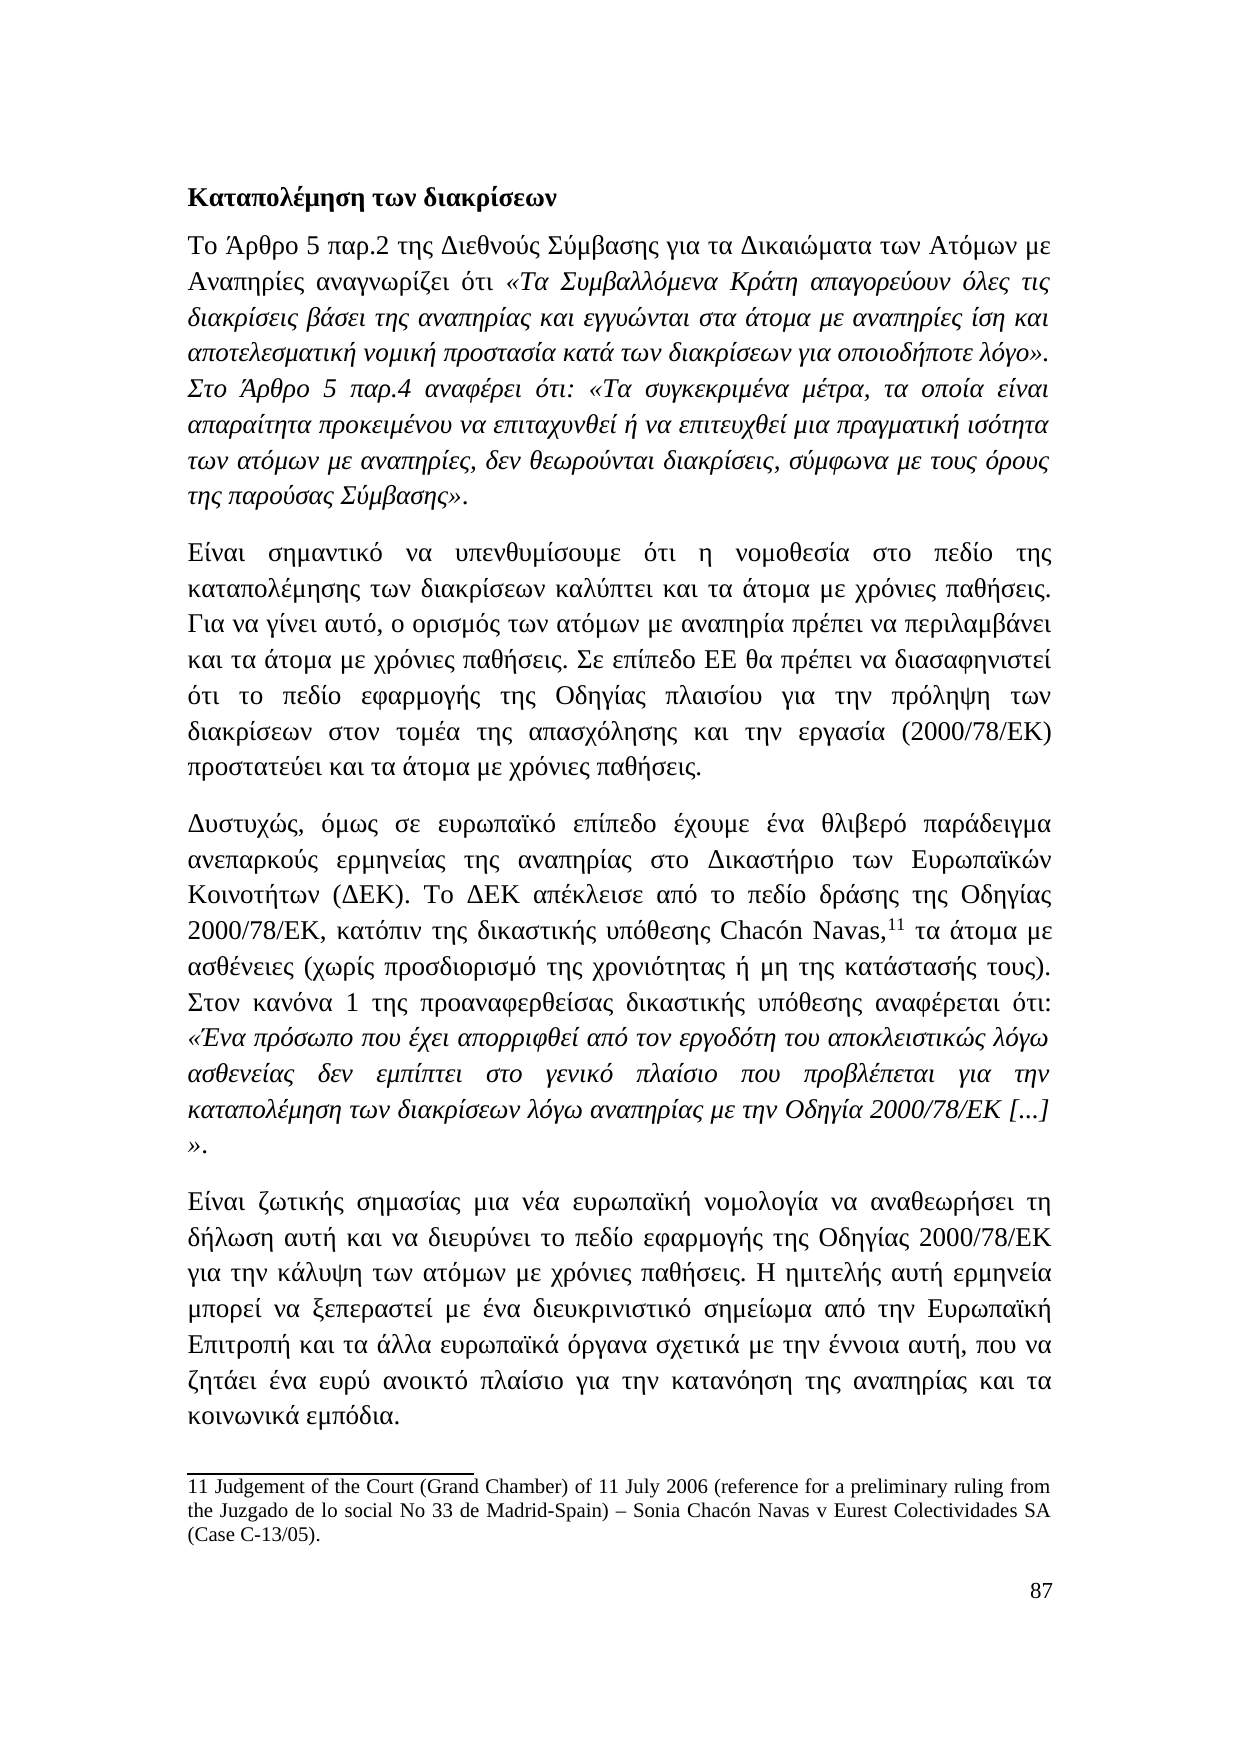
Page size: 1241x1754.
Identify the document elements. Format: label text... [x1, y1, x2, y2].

text Το Άρθρο 5 παρ.2 της Διεθνούς Σύμβασης για τα Δικαιώματα των Ατόμων με Αναπηρίες αναγνωρίζει ότι «Τα Συμβαλλόμενα Κράτη απαγορεύουν όλες τις διακρίσεις βάσει της αναπηρίας και εγγυώνται στα άτομα με αναπηρίες ίση και αποτελεσματική νομική προστασία κατά των διακρίσεων για οποιοδήποτε λόγο». Στο Άρθρο 5 παρ.4 αναφέρει ότι: «Τα συγκεκριμένα μέτρα, τα οποία είναι απαραίτητα προκειμένου να επιταχυνθεί ή να επιτευχθεί μια πραγματική ισότητα των ατόμων με αναπηρίες, δεν θεωρούνται διακρίσεις, σύμφωνα με τους όρους της παρούσας Σύμβασης». [187, 229, 1053, 511]
text Είναι σημαντικό να υπενθυμίσουμε ότι η νομοθεσία στο πεδίο της καταπολέμησης των διακρίσεων καλύπτει και τα άτομα με χρόνιες παθήσεις. Για να γίνει αυτό, ο ορισμός των ατόμων με αναπηρία πρέπει να περιλαμβάνει και τα άτομα με χρόνιες παθήσεις. Σε επίπεδο ΕΕ θα πρέπει να διασαφηνιστεί ότι το πεδίο εφαρμογής της Οδηγίας πλαισίου για την πρόληψη των διακρίσεων στον τομέα της απασχόλησης και την εργασία (2000/78/ΕΚ) προστατεύει και τα άτομα με χρόνιες παθήσεις. [187, 536, 1053, 782]
text Δυστυχώς, όμως σε ευρωπαϊκό επίπεδο έχουμε ένα θλιβερό παράδειγμα ανεπαρκούς ερμηνείας της αναπηρίας στο Δικαστήριο των Ευρωπαϊκών Κοινοτήτων (ΔΕΚ). Το ΔΕΚ απέκλεισε από το πεδίο δράσης της Οδηγίας 2000/78/ΕΚ, κατόπιν της δικαστικής υπόθεσης Chacón Navas, τα άτομα με ασθένειες (χωρίς προσδιορισμό της χρονιότητας ή μη της κατάστασής τους). Στον κανόνα 1 της προαναφερθείσας δικαστικής υπόθεσης αναφέρεται ότι: «Ένα πρόσωπο που έχει απορριφθεί από τον εργοδότη του αποκλειστικώς λόγω ασθενείας δεν εμπίπτει στο γενικό πλαίσιο που προβλέπεται για την καταπολέμηση των διακρίσεων λόγω αναπηρίας με την Οδηγία 2000/78/ΕΚ [...] ». [187, 807, 1053, 1160]
text Είναι ζωτικής σημασίας μια νέα ευρωπαϊκή νομολογία να αναθεωρήσει τη δήλωση αυτή και να διευρύνει το πεδίο εφαρμογής της Οδηγίας 2000/78/ΕΚ για την κάλυψη των ατόμων με χρόνιες παθήσεις. Η ημιτελής αυτή ερμηνεία μπορεί να ξεπεραστεί με ένα διευκρινιστικό σημείωμα από την Ευρωπαϊκή Επιτροπή και τα άλλα ευρωπαϊκά όργανα σχετικά με την έννοια αυτή, που να ζητάει ένα ευρύ ανοικτό πλαίσιο για την κατανόηση της αναπηρίας και τα κοινωνικά εμπόδια. [187, 1185, 1053, 1431]
text Judgement of the Court (Grand Chamber) of 11 July 2006 (reference for a preliminary ruling from the Juzgado de lo social No 33 de Madrid-Spain) – Sonia Chacón Navas v Eurest Colectividades SA (Case C-13/05). [187, 1474, 1053, 1546]
subtitle Καταπολέμηση των διακρίσεων [187, 181, 1053, 212]
